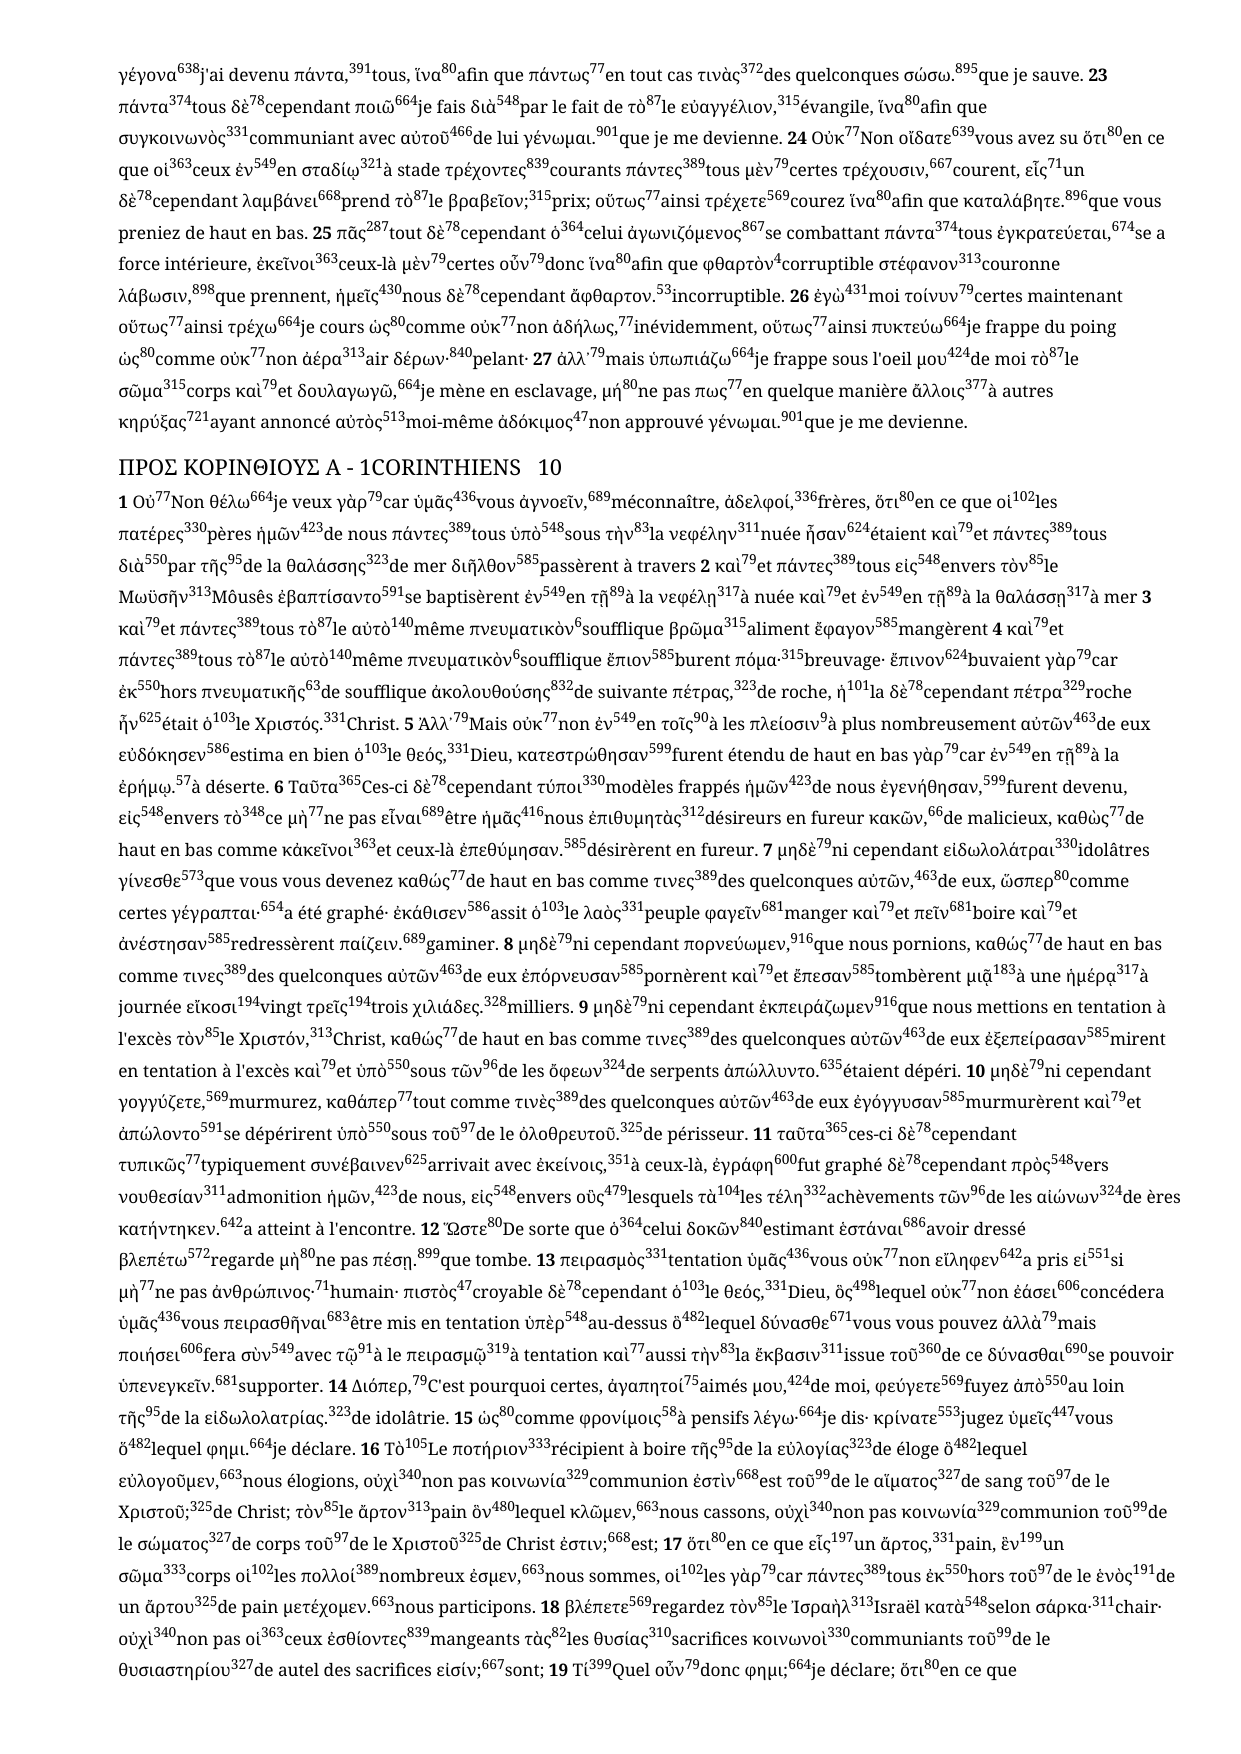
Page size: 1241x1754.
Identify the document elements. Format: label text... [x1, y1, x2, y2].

text 1 Οὐ77Non θέλω664je veux γὰρ79car ὑμᾶς436vous ἀγνοεῖν,689méconnaître, ἀδελφοί,336frères, ὅτι80en ce que οἱ102les πατέρες330pères ἡμῶν423de nous πάντες389tous ὑπὸ548sous τὴν83la νεφέλην311nuée ἦσαν624étaient καὶ79et πάντες389tous διὰ550par τῆς95de la θαλάσσης323de mer διῆλθον585passèrent à travers 2 καὶ79et πάντες389tous εἰς548envers τὸν85le Μωϋσῆν313Môusês ἐβαπτίσαντο591se baptisèrent ἐν549en τῇ89à la νεφέλῃ317à nuée καὶ79et ἐν549en τῇ89à la θαλάσσῃ317à mer 3 καὶ79et πάντες389tous τὸ87le αὐτὸ140même πνευματικὸν6soufflique βρῶμα315aliment ἔφαγον585mangèrent 4 καὶ79et πάντες389tous τὸ87le αὐτὸ140même πνευματικὸν6soufflique ἔπιον585burent πόμα·315breuvage· ἔπινον624buvaient γὰρ79car ἐκ550hors πνευματικῆς63de soufflique ἀκολουθούσης832de suivante πέτρας,323de roche, ἡ101la δὲ78cependant πέτρα329roche ἦν625était ὁ103le Χριστός.331Christ. 5 Ἀλλ᾽79Mais οὐκ77non ἐν549en τοῖς90à les πλείοσιν9à plus nombreusement αὐτῶν463de eux εὐδόκησεν586estima en bien ὁ103le θεός,331Dieu, κατεστρώθησαν599furent étendu de haut en bas γὰρ79car ἐν549en τῇ89à la ἐρήμῳ.57à déserte. 6 Ταῦτα365Ces-ci δὲ78cependant τύποι330modèles frappés ἡμῶν423de nous ἐγενήθησαν,599furent devenu, εἰς548envers τὸ348ce μὴ77ne pas εἶναι689être ἡμᾶς416nous ἐπιθυμητὰς312désireurs en fureur κακῶν,66de malicieux, καθὼς77de haut en bas comme κἀκεῖνοι363et ceux-là ἐπεθύμησαν.585désirèrent en fureur. 7 μηδὲ79ni cependant εἰδωλολάτραι330idolâtres γίνεσθε573que vous vous devenez καθώς77de haut en bas comme τινες389des quelconques αὐτῶν,463de eux, ὥσπερ80comme certes γέγραπται·654a été graphé· ἐκάθισεν586assit ὁ103le λαὸς331peuple φαγεῖν681manger καὶ79et πεῖν681boire καὶ79et ἀνέστησαν585redressèrent παίζειν.689gaminer. 8 μηδὲ79ni cependant πορνεύωμεν,916que nous pornions, καθώς77de haut en bas comme τινες389des quelconques αὐτῶν463de eux ἐπόρνευσαν585pornèrent καὶ79et ἔπεσαν585tombèrent μιᾷ183à une ἡμέρᾳ317à journée εἴκοσι194vingt τρεῖς194trois χιλιάδες.328milliers. 9 μηδὲ79ni cependant ἐκπειράζωμεν916que nous mettions en tentation à l'excès τὸν85le Χριστόν,313Christ, καθώς77de haut en bas comme τινες389des quelconques αὐτῶν463de eux ἐξεπείρασαν585mirent en tentation à l'excès καὶ79et ὑπὸ550sous τῶν96de les ὄφεων324de serpents ἀπώλλυντο.635étaient dépéri. 10 μηδὲ79ni cependant γογγύζετε,569murmurez, καθάπερ77tout comme τινὲς389des quelconques αὐτῶν463de eux ἐγόγγυσαν585murmurèrent καὶ79et ἀπώλοντο591se dépérirent ὑπὸ550sous τοῦ97de le ὀλοθρευτοῦ.325de périsseur. 11 ταῦτα365ces-ci δὲ78cependant τυπικῶς77typiquement συνέβαινεν625arrivait avec ἐκείνοις,351à ceux-là, ἐγράφη600fut graphé δὲ78cependant πρὸς548vers νουθεσίαν311admonition ἡμῶν,423de nous, εἰς548envers οὓς479lesquels τὰ104les τέλη332achèvements τῶν96de les αἰώνων324de ères κατήντηκεν.642a atteint à l'encontre. 12 Ὥστε80De sorte que ὁ364celui δοκῶν840estimant ἑστάναι686avoir dressé βλεπέτω572regarde μὴ80ne pas πέσῃ.899que tombe. 13 πειρασμὸς331tentation ὑμᾶς436vous οὐκ77non εἴληφεν642a pris εἰ551si μὴ77ne pas ἀνθρώπινος·71humain· πιστὸς47croyable δὲ78cependant ὁ103le θεός,331Dieu, ὃς498lequel οὐκ77non ἐάσει606concédera ὑμᾶς436vous πειρασθῆναι683être mis en tentation ὑπὲρ548au-dessus ὃ482lequel δύνασθε671vous vous pouvez ἀλλὰ79mais ποιήσει606fera σὺν549avec τῷ91à le πειρασμῷ319à tentation καὶ77aussi τὴν83la ἔκβασιν311issue τοῦ360de ce δύνασθαι690se pouvoir ὑπενεγκεῖν.681supporter. 14 Διόπερ,79C'est pourquoi certes, ἀγαπητοί75aimés μου,424de moi, φεύγετε569fuyez ἀπὸ550au loin τῆς95de la εἰδωλολατρίας.323de idolâtrie. 15 ὡς80comme φρονίμοις58à pensifs λέγω·664je dis· κρίνατε553jugez ὑμεῖς447vous ὅ482lequel φημι.664je déclare. 16 Τὸ105Le ποτήριον333récipient à boire τῆς95de la εὐλογίας323de éloge ὃ482lequel εὐλογοῦμεν,663nous élogions, οὐχὶ340non pas κοινωνία329communion ἐστὶν668est τοῦ99de le αἵματος327de sang τοῦ97de le Χριστοῦ;325de Christ; τὸν85le ἄρτον313pain ὃν480lequel κλῶμεν,663nous cassons, οὐχὶ340non pas κοινωνία329communion τοῦ99de le σώματος327de corps τοῦ97de le Χριστοῦ325de Christ ἐστιν;668est; 17 ὅτι80en ce que εἷς197un ἄρτος,331pain, ἓν199un σῶμα333corps οἱ102les πολλοί389nombreux ἐσμεν,663nous sommes, οἱ102les γὰρ79car πάντες389tous ἐκ550hors τοῦ97de le ἑνὸς191de un ἄρτου325de pain μετέχομεν.663nous participons. 18 βλέπετε569regardez τὸν85le Ἰσραὴλ313Israël κατὰ548selon σάρκα·311chair· οὐχὶ340non pas οἱ363ceux ἐσθίοντες839mangeants τὰς82les θυσίας310sacrifices κοινωνοὶ330communiants τοῦ99de le θυσιαστηρίου327de autel des sacrifices εἰσίν;667sont; 19 Τί399Quel οὖν79donc φημι;664je déclare; ὅτι80en ce que εἰδωλόθυτόν73idolothyte τί392un quelconque ἐστιν668est ἢ79ou ὅτι80en ce que εἴδωλόν333idole τί392un quelconque ἐστιν;668est; 20 ἀλλ᾽79mais ὅτι80en ce que ἃ481lesquels θύουσιν667sacrifient τὰ104les ἔθνη,332ethnies, δαιμονίοις320à démons καὶ79et οὐ77non θεῷ319à Dieu θύουσιν·667sacrifient· οὐ77non θέλω664je veux δὲ78cependant ὑμᾶς436vous κοινωνοὺς312communiants τῶν98de les δαιμονίων326de démons γίνεσθαι.690se devenir. 21 οὐ77non δύνασθε671vous vous pouvez ποτήριον315récipient à boire κυρίου325de Maître πίνειν689boire καὶ79et ποτήριον315récipient à boire δαιμονίων,326de démons, οὐ77non δύνασθε671vous vous pouvez τραπέζης323de table κυρίου325de Maître μετέχειν689participer καὶ79et τραπέζης323de table δαιμονίων.326de démons. 22 ἢ79ou παραζηλοῦμεν663nous zélons à côté τὸν85le κύριον;313Maître; μὴ340ne pas ἰσχυρότεροι46plus forts αὐτοῦ464de lui ἐσμεν;663nous sommes; 23 Πάντα391Tous ἔξεστιν668est permis ἀλλ᾽79mais οὐ77non πάντα391tous συμφέρει·668est opportun· πάντα391tous ἔξεστιν668est permis ἀλλ᾽79mais οὐ77non πάντα391tous οἰκοδομεῖ.668édifie en maison. 24 μηδεὶς390ne pas un τὸ348ce ἑαυτοῦ537de lui-même ζητείτω572cherche ἀλλὰ79mais τὸ348ce τοῦ97de le ἑτέρου.384de autre-différent. 25 Πᾶν375Tout τὸ348ce ἐν549en μακέλλῳ321à marché à viande πωλούμενον877étant troqué ἐσθίετε569mangez μηδὲν375ne pas un ἀνακρίνοντες839jugeants de bas en haut διὰ548par le fait de τὴν83la συνείδησιν·311conscience· 26 τοῦ97de le κυρίου325de Maître γὰρ79car ἡ101la γῆ329terre καὶ79et τὸ105le πλήρωμα333plénitude αὐτῆς.462de elle. 27 εἴ80si τις390un quelconque καλεῖ668appelle ὑμᾶς436vous τῶν96de les ἀπίστων64de incroyants καὶ79et θέλετε665vous voulez πορεύεσθαι,690se aller, πᾶν375tout τὸ348ce παρατιθέμενον877étant posé à côté ὑμῖν438à vous ἐσθίετε569mangez μηδὲν375ne pas un ἀνακρίνοντες839jugeants de bas en haut διὰ548par le fait de τὴν83la συνείδησιν.311conscience. 28 ἐὰν80si le cas échéant δέ78cependant τις390un quelconque ὑμῖν438à vous εἴπῃ·899que dise· τοῦτο158ce-ci ἱερόθυτόν49sanctuaire sacrifice ἐστιν,668est, μὴ77ne pas ἐσθίετε569mangez δι᾽548par le fait de ἐκεῖνον346celui-là τὸν346celui μηνύσαντα707ayant indiqué καὶ79et τὴν83la συνείδησιν·311conscience· 29 συνείδησιν311conscience δὲ78cependant λέγω664je dis οὐχὶ77non pas τὴν344celle ἑαυτοῦ537de lui-même ἀλλὰ79mais τὴν344celle τοῦ97de le ἑτέρου.384de autre-différent. ἱνατί77pourquoi γὰρ79car ἡ101la ἐλευθερία329liberté μου424de moi κρίνεται680est jugé ὑπὸ550sous ἄλλης125de autre συνειδήσεως;323de conscience; 30 εἰ80si ἐγὼ431moi χάριτι317à grâce μετέχω,664je participe, τί399quel βλασφημοῦμαι676je suis blasphémé ὑπὲρ550au-dessus οὗ494de lequel ἐγὼ431moi εὐχαριστῶ;664je rends grâce; 31 Εἴτε79Soit οὖν79donc ἐσθίετε665vous mangez εἴτε79soit πίνετε665vous buvez εἴτε79soit τι375un quelconque ποιεῖτε,665vous faites, πάντα374tous εἰς548envers δόξαν311gloire θεοῦ325de Dieu ποιεῖτε.569faites. 32 ἀπρόσκοποι46irréprochables καὶ79et Ἰουδαίοις58à Ioudaiens γίνεσθε573que vous vous devenez καὶ79et Ἕλλησιν318à Hellèns καὶ79et τῇ89à la ἐκκλησίᾳ317à église τοῦ97de le θεοῦ,325de Dieu, 33 καθὼς77de haut en bas comme κἀγὼ431et moi πάντα374tous πᾶσιν377à tous ἀρέσκω664je plais μὴ79ne pas ζητῶν840cherchant τὸ87le ἐμαυτοῦ511de moi-même σύμφορον55convenable ἀλλὰ79mais τὸ348ce τῶν96de les πολλῶν,383de nombreux, ἵνα80afin que σωθῶσιν.910que soient sauvé. [118, 487, 1181, 1682]
text ΠΡΟΣ ΚΟΡΙΝΘΙΟΥΣ Α - 1CORINTHIENS 10 [118, 452, 1181, 482]
text 1 Οὐκ340Non εἰμὶ664je suis ἐλεύθερος;47libre; οὐκ340non εἰμὶ664je suis ἀπόστολος;331envoyé; οὐχὶ340non pas Ἰησοῦν313Iésous τὸν85le κύριον313Maître ἡμῶν423de nous ἑόρακα;638j'ai vu; οὐ340non τὸ105le ἔργον333travail μου424de moi ὑμεῖς447vous ἐστε665vous êtes ἐν549en κυρίῳ;319à Maître; 2 εἰ80si ἄλλοις377à autres οὐκ77non εἰμὶ664je suis ἀπόστολος,331envoyé, ἀλλά79mais γε340du moins ὑμῖν438à vous εἰμι·664je suis· ἡ101la γὰρ79car σφραγίς329sceau μου424de moi τῆς95de la ἀποστολῆς323de envoi ὑμεῖς447vous ἐστε665vous êtes ἐν549en κυρίῳ.319à Maître. 3 Ἡ101La ἐμὴ229mienne ἀπολογία329apologie τοῖς351à ceux ἐμὲ417moi ἀνακρίνουσίν827à jugeants de bas en haut ἐστιν668est αὕτη.362celle-ci. 4 μὴ340ne pas οὐκ77non ἔχομεν663nous avons ἐξουσίαν311autorité φαγεῖν681manger καὶ79et πεῖν;681boire; 5 μὴ340ne pas οὐκ77non ἔχομεν663nous avons ἐξουσίαν311autorité ἀδελφὴν311soeur γυναῖκα311femme περιάγειν689mener autour ὡς80comme καὶ77aussi οἱ102les λοιποὶ131restants ἀπόστολοι330envoyés καὶ79et οἱ102les ἀδελφοὶ330frères τοῦ97de le κυρίου325de Maître καὶ79et Κηφᾶς;331Képhas; 6 ἢ79ou μόνος132seul ἐγὼ431moi καὶ79et Βαρναβᾶς331Bar-Nabas οὐκ340non ἔχομεν663nous avons ἐξουσίαν311autorité μὴ77ne pas ἐργάζεσθαι;690se mettre au travail; 7 Τίς410Quel στρατεύεται674se guerroie en soldat ἰδίοις122à en propres ὀψωνίοις320à gages ποτέ;77à un moment; τίς410quel φυτεύει668plante ἀμπελῶνα313vignoble καὶ79et τὸν85le καρπὸν313fruit αὐτοῦ464de lui οὐκ77non ἐσθίει;668mange; ἢ79ou τίς410quel ποιμαίνει668berge ποίμνην311bergerie de troupeau καὶ79et ἐκ550hors τοῦ99de le γάλακτος327de lait τῆς95de la ποίμνης323de bergerie de troupeau οὐκ77non ἐσθίει;668mange; 8 Μὴ340Ne pas κατὰ548selon ἄνθρωπον313être humain ταῦτα347ces-ci λαλῶ664je bavarde ἢ79ou καὶ77aussi ὁ103le νόμος331loi ταῦτα347ces-ci οὐ340non λέγει;668dit; 9 ἐν549en γὰρ79car τῷ91à le Μωϋσέως325de Môusês νόμῳ319à loi γέγραπται·654a été graphé· οὐ77non φιμώσεις604tu muselleras βοῦν313boeuf ἀλοῶντα.822foulant le grain. μὴ340ne pas τῶν96de les βοῶν324de boeufs μέλει668soucie τῷ91à le θεῷ319à Dieu 10 ἢ79ou δι᾽548par le fait de ἡμᾶς416nous πάντως77en tout cas λέγει;668dit; δι᾽548par le fait de ἡμᾶς416nous γὰρ79car ἐγράφη600fut graphé ὅτι80en ce que ὀφείλει668doit ἐπ᾽549sur ἐλπίδι317à espérance ὁ364celui ἀροτριῶν840labourant en araire ἀροτριᾶν689labourer en araire καὶ79et ὁ364celui ἀλοῶν840foulant le grain ἐπ᾽549sur ἐλπίδι317à espérance τοῦ360de ce μετέχειν.689participer. 11 εἰ80si ἡμεῖς430nous ὑμῖν438à vous τὰ86les πνευματικὰ54souffliques ἐσπείραμεν,581nous semâmes, μέγα73grand εἰ80si ἡμεῖς430nous ὑμῶν441de vous τὰ86les σαρκικὰ54charnels θερίσομεν;601nous moissonnerons; 12 Εἰ80Si ἄλλοι389autres τῆς95de la ὑμῶν441de vous ἐξουσίας323de autorité μετέχουσιν,667participent, οὐ340non μᾶλλον77davantage ἡμεῖς;430nous; ἀλλ᾽79mais οὐκ77non ἐχρησάμεθα587nous nous utilisâmes τῇ89à la ἐξουσίᾳ317à autorité ταύτῃ,142à celle-ci, ἀλλὰ79mais πάντα374tous στέγομεν,663nous toiturons, ἵνα80afin que μή77ne pas τινα267une quelconque ἐγκοπὴν311incision δῶμεν894que nous donnions τῷ93à le εὐαγγελίῳ321à évangile τοῦ97de le Χριστοῦ.325de Christ. 13 Οὐκ77Non οἴδατε639vous avez su ὅτι80en ce que οἱ363ceux τὰ86les ἱερὰ54sacrés ἐργαζόμενοι866se mettants au travail [τὰ]347[ces] ἐκ550hors τοῦ99de le ἱεροῦ327de sanctuaire ἐσθίουσιν,667mangent, οἱ363ceux τῷ93à le θυσιαστηρίῳ321à autel des sacrifices παρεδρεύοντες839assistants τῷ93à le θυσιαστηρίῳ321à autel des sacrifices συμμερίζονται;673se partagent ensemble; 14 οὕτως77ainsi καὶ77aussi ὁ103le κύριος331Maître διέταξεν586ordonna au-travers τοῖς351à ceux τὸ87le εὐαγγέλιον315évangile καταγγέλλουσιν827à annonçants de haut en bas ἐκ550hors τοῦ99de le εὐαγγελίου327de évangile ζῆν.689vivre. 15 Ἐγὼ431Moi δὲ78cependant οὐ77non κέχρημαι644je m'ai utilisé οὐδενὶ380à aucun τούτων.359de ces-ci. Οὐκ77Non ἔγραψα582je graphai δὲ78cependant ταῦτα,347ces-ci, ἵνα80afin que οὕτως77ainsi γένηται905que se devienne ἐν549en ἐμοί·420à moi· καλὸν49beau γάρ79car μοι420à moi μᾶλλον77davantage ἀποθανεῖν681mourir loin ἤ79ou –935– τὸ87le καύχημά315vantardise μου424de moi οὐδεὶς390aucun κενώσει.606videra. 16 ἐὰν80si le cas échéant γὰρ79car εὐαγγελίζωμαι,923que je m'évangélise, οὐκ77non ἔστιν668est μοι420à moi καύχημα·333vantardise· ἀνάγκη329nécessité γάρ79car μοι420à moi ἐπίκειται·674se couche sur· οὐαὶ304Ouai γάρ79car μοί420à moi ἐστιν668est ἐὰν80si le cas échéant μὴ77ne pas εὐαγγελίζωμαι.901que je m'évangélise. 17 εἰ80si γὰρ79car ἑκὼν71volontiers τοῦτο348ce-ci πράσσω,664je pratique, μισθὸν313salaire ἔχω·664j'ai· εἰ80si δὲ78cependant ἄκων,71non volontiers, οἰκονομίαν311législation de maison πεπίστευμαι·650j'ai été cru· 18 τίς410quel οὖν79donc μού424de moi ἐστιν668est ὁ103le μισθός;331salaire; ἵνα80afin que εὐαγγελιζόμενος867se évangélisant ἀδάπανον55sans dépense θήσω895que je pose τὸ87le εὐαγγέλιον315évangile εἰς548envers τὸ348ce μὴ77ne pas καταχρήσασθαι682se utiliser de haut en bas τῇ89à la ἐξουσίᾳ317à autorité μου424de moi ἐν549en τῷ93à le εὐαγγελίῳ.321à évangile. 19 Ἐλεύθερος47Libre γὰρ79car ὢν840étant ἐκ550hors πάντων383de tous πᾶσιν377à tous ἐμαυτὸν507moi-même ἐδούλωσα,582j'esclavageai, ἵνα80afin que τοὺς84les πλείονας3plus nombreusement κερδήσω·895que je gagne· 20 καὶ79et ἐγενόμην588je me devins τοῖς90à les Ἰουδαίοις58à Ioudaiens ὡς80comme Ἰουδαῖος,71Ioudaien, ἵνα80afin que Ἰουδαίους52Ioudaiens κερδήσω·895que je gagne· τοῖς351à ceux ὑπὸ548sous νόμον313loi ὡς80comme ὑπὸ548sous νόμον,313loi, μὴ77ne pas ὢν840étant αὐτὸς513moi-même ὑπὸ548sous νόμον,313loi, ἵνα80afin que τοὺς345ceux ὑπὸ548sous νόμον313loi κερδήσω·895que je gagne· 21 τοῖς90à les ἀνόμοις58à sans lois ὡς80comme ἄνομος,71sans loi, μὴ79ne pas ὢν840étant ἄνομος71sans loi θεοῦ325de Dieu ἀλλ᾽79mais ἔννομος71dans la loi Χριστοῦ,325de Christ, ἵνα80afin que κερδάνω895que je gagne τοὺς84les ἀνόμους·52sans lois· 22 ἐγενόμην588je me devins τοῖς90à les ἀσθενέσιν58à infirmes ἀσθενής,47infirme, ἵνα80afin que τοὺς84les ἀσθενεῖς52infirmes κερδήσω·895que je gagne· τοῖς351à ceux πᾶσιν274à tous γέγονα638j'ai devenu πάντα,391tous, ἵνα80afin que πάντως77en tout cas τινὰς372des quelconques σώσω.895que je sauve. 23 πάντα374tous δὲ78cependant ποιῶ664je fais διὰ548par le fait de τὸ87le εὐαγγέλιον,315évangile, ἵνα80afin que συγκοινωνὸς331communiant avec αὐτοῦ466de lui γένωμαι.901que je me devienne. 24 Οὐκ77Non οἴδατε639vous avez su ὅτι80en ce que οἱ363ceux ἐν549en σταδίῳ321à stade τρέχοντες839courants πάντες389tous μὲν79certes τρέχουσιν,667courent, εἷς71un δὲ78cependant λαμβάνει668prend τὸ87le βραβεῖον;315prix; οὕτως77ainsi τρέχετε569courez ἵνα80afin que καταλάβητε.896que vous preniez de haut en bas. 25 πᾶς287tout δὲ78cependant ὁ364celui ἀγωνιζόμενος867se combattant πάντα374tous ἐγκρατεύεται,674se a force intérieure, ἐκεῖνοι363ceux-là μὲν79certes οὖν79donc ἵνα80afin que φθαρτὸν4corruptible στέφανον313couronne λάβωσιν,898que prennent, ἡμεῖς430nous δὲ78cependant ἄφθαρτον.53incorruptible. 26 ἐγὼ431moi τοίνυν79certes maintenant οὕτως77ainsi τρέχω664je cours ὡς80comme οὐκ77non ἀδήλως,77inévidemment, οὕτως77ainsi πυκτεύω664je frappe du poing ὡς80comme οὐκ77non ἀέρα313air δέρων·840pelant· 27 ἀλλ᾽79mais ὑπωπιάζω664je frappe sous l'oeil μου424de moi τὸ87le σῶμα315corps καὶ79et δουλαγωγῶ,664je mène en esclavage, μή80ne pas πως77en quelque manière ἄλλοις377à autres κηρύξας721ayant annoncé αὐτὸς513moi-même ἀδόκιμος47non approuvé γένωμαι.901que je me devienne. [118, 59, 1181, 434]
